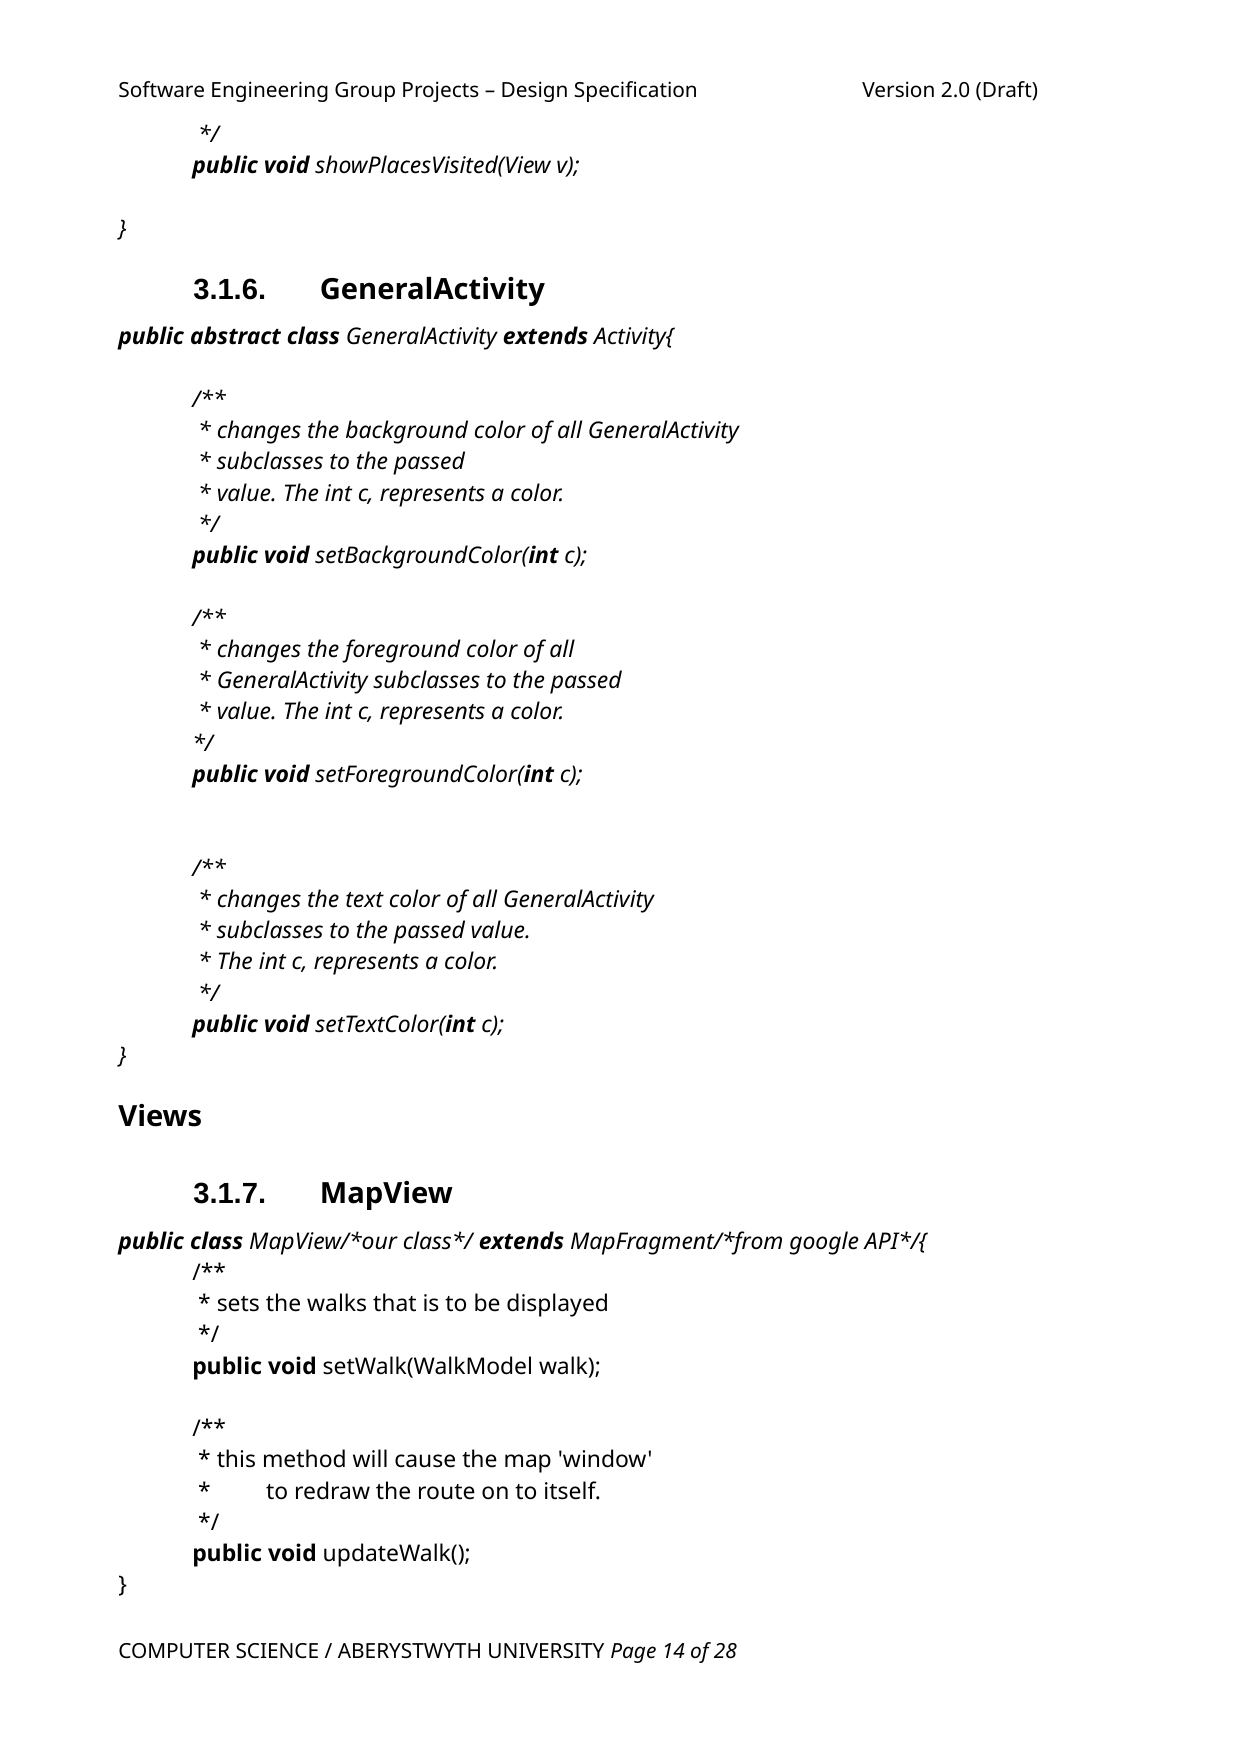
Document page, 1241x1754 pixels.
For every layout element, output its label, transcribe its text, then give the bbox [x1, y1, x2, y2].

text public void updateWalk(); [118, 1537, 1122, 1568]
text * The int c, represents a color. [118, 945, 1122, 977]
text public void setBackgroundColor(int c); [118, 539, 1122, 570]
text */ [118, 1506, 1122, 1537]
text public void setTextColor(int c); [118, 1008, 1122, 1039]
text public abstract class GeneralActivity extends Activity{ [118, 320, 1122, 352]
text * subclasses to the passed [118, 445, 1122, 477]
subtitle MapView [193, 1172, 1122, 1212]
text } [118, 1568, 1122, 1600]
text * this method will cause the map 'window' [118, 1443, 1122, 1475]
text * sets the walks that is to be displayed [118, 1287, 1122, 1318]
text * value. The int c, represents a color. [118, 695, 1122, 727]
subtitle GeneralActivity [193, 268, 1122, 308]
text /** [118, 852, 1122, 883]
text * changes the text color of all GeneralActivity [118, 883, 1122, 914]
text public void setForegroundColor(int c); [118, 758, 1122, 789]
text /** [118, 383, 1122, 414]
text * changes the background color of all GeneralActivity [118, 414, 1122, 445]
text public void setWalk(WalkModel walk); [118, 1350, 1122, 1381]
text } [118, 212, 1122, 243]
text */ [118, 118, 1122, 149]
text } [118, 1039, 1122, 1070]
text * subclasses to the passed value. [118, 914, 1122, 945]
text /** [118, 602, 1122, 633]
text * value. The int c, represents a color. [118, 477, 1122, 508]
text */ [118, 1318, 1122, 1350]
text * GeneralActivity subclasses to the passed [118, 664, 1122, 695]
text */ [118, 977, 1122, 1008]
text * changes the foreground color of all [118, 633, 1122, 664]
text */ [118, 727, 1122, 758]
text public void showPlacesVisited(View v); [118, 149, 1122, 181]
text /** [118, 1256, 1122, 1287]
text public class MapView/*our class*/ extends MapFragment/*from google API*/{ [118, 1225, 1122, 1256]
text */ [118, 508, 1122, 539]
text * to redraw the route on to itself. [118, 1475, 1122, 1506]
subtitle Views [118, 1095, 1122, 1135]
text /** [118, 1412, 1122, 1443]
